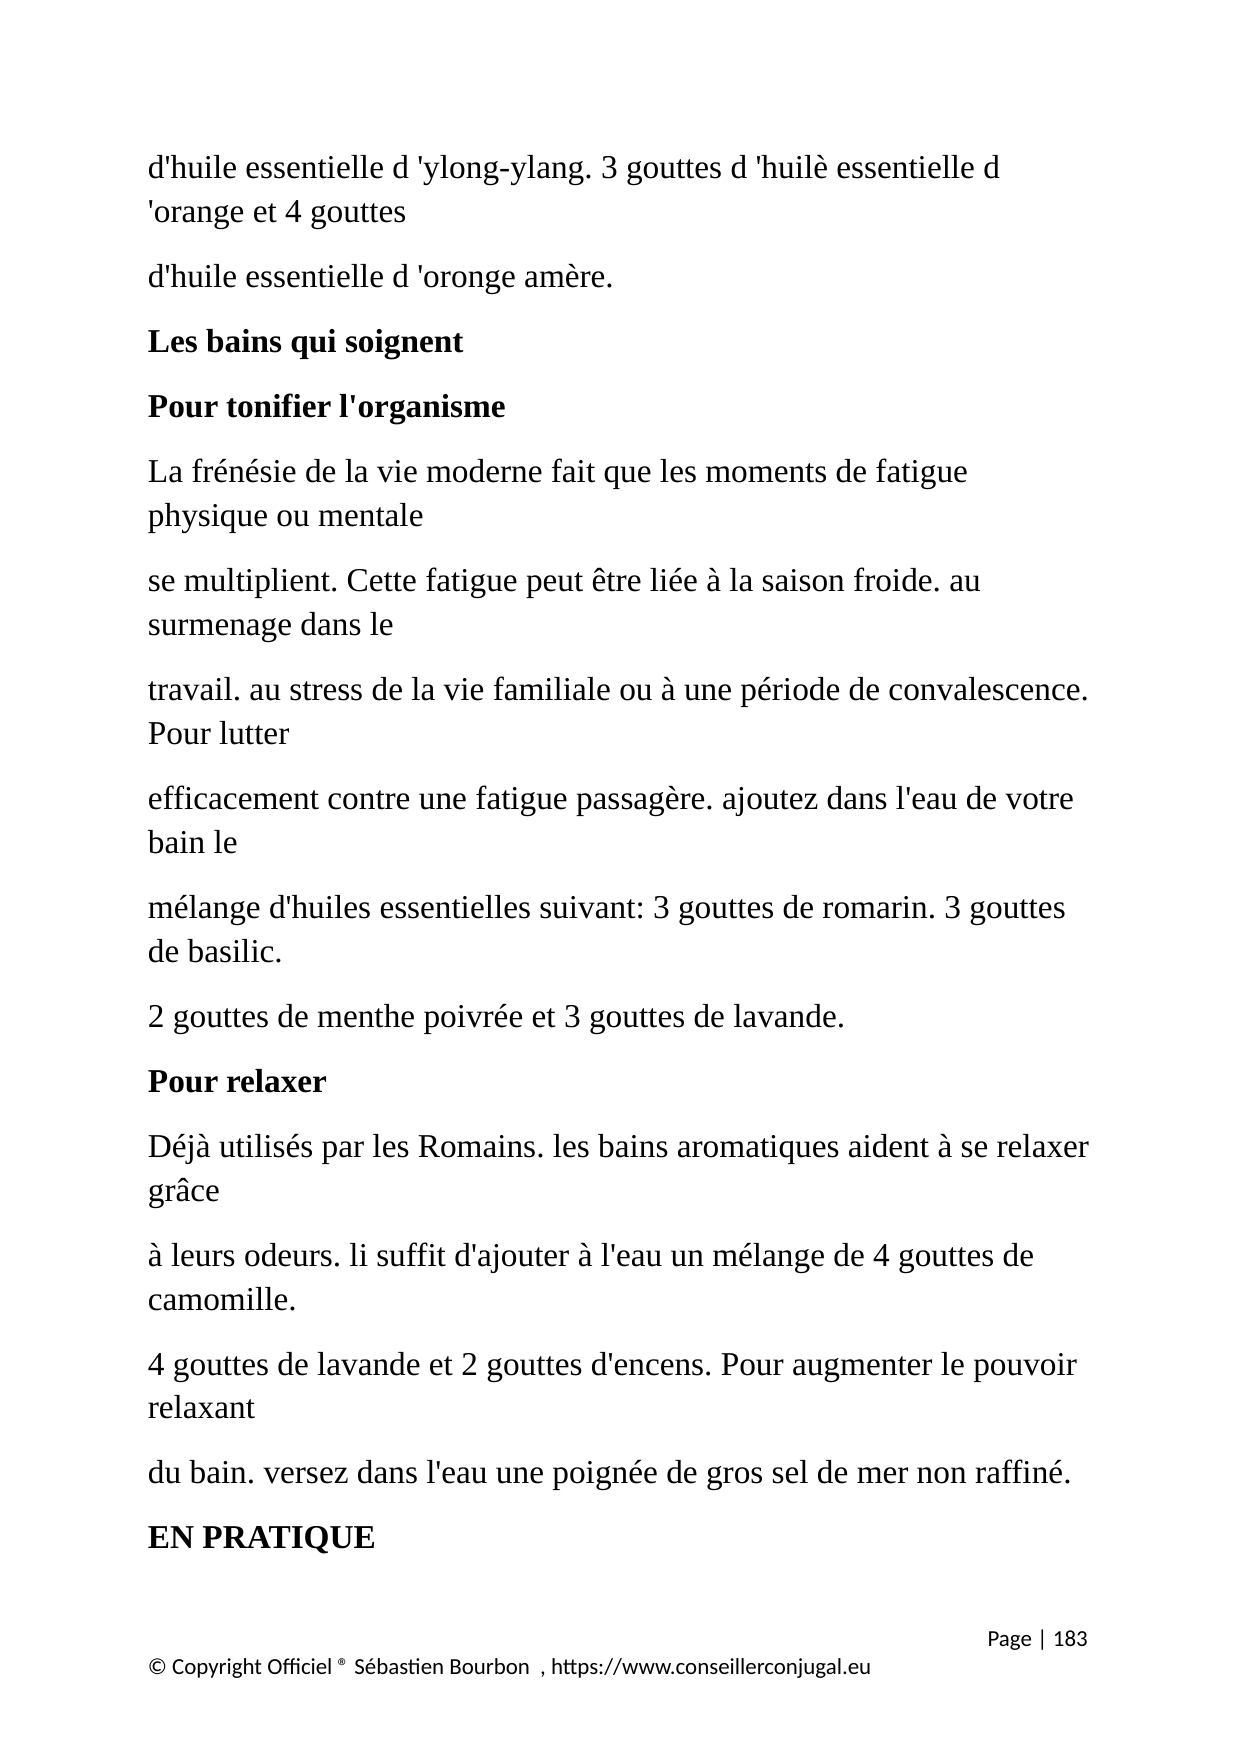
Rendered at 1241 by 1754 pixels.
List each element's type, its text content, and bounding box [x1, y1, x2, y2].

text Les bains qui soignent [148, 321, 1093, 360]
text mélange d'huiles essentielles suivant: 3 gouttes de romarin. 3 gouttes de basilic. [148, 887, 1093, 969]
text EN PRATIQUE [148, 1518, 1093, 1556]
text se multiplient. Cette fatigue peut être liée à la saison froide. au surmenage dans le [148, 560, 1093, 643]
text à leurs odeurs. li suffit d'ajouter à l'eau un mélange de 4 gouttes de camomille. [148, 1235, 1093, 1317]
text travail. au stress de la vie familiale ou à une période de convalescence. Pour lutter [148, 669, 1093, 752]
text 2 gouttes de menthe poivrée et 3 gouttes de lavande. [148, 996, 1093, 1034]
text d'huile essentielle d 'ylong-ylang. 3 gouttes d 'huilè essentielle d 'orange et 4 gouttes [148, 148, 1093, 230]
text du bain. versez dans l'eau une poignée de gros sel de mer non raffiné. [148, 1453, 1093, 1491]
text efficacement contre une fatigue passagère. ajoutez dans l'eau de votre bain le [148, 778, 1093, 861]
text Pour relaxer [148, 1061, 1093, 1099]
text Pour tonifier l'organisme [148, 386, 1093, 425]
text Déjà utilisés par les Romains. les bains aromatiques aident à se relaxer grâce [148, 1126, 1093, 1208]
text d'huile essentielle d 'oronge amère. [148, 257, 1093, 295]
text La frénésie de la vie moderne fait que les moments de fatigue physique ou mentale [148, 451, 1093, 534]
text 4 gouttes de lavande et 2 gouttes d'encens. Pour augmenter le pouvoir relaxant [148, 1344, 1093, 1426]
